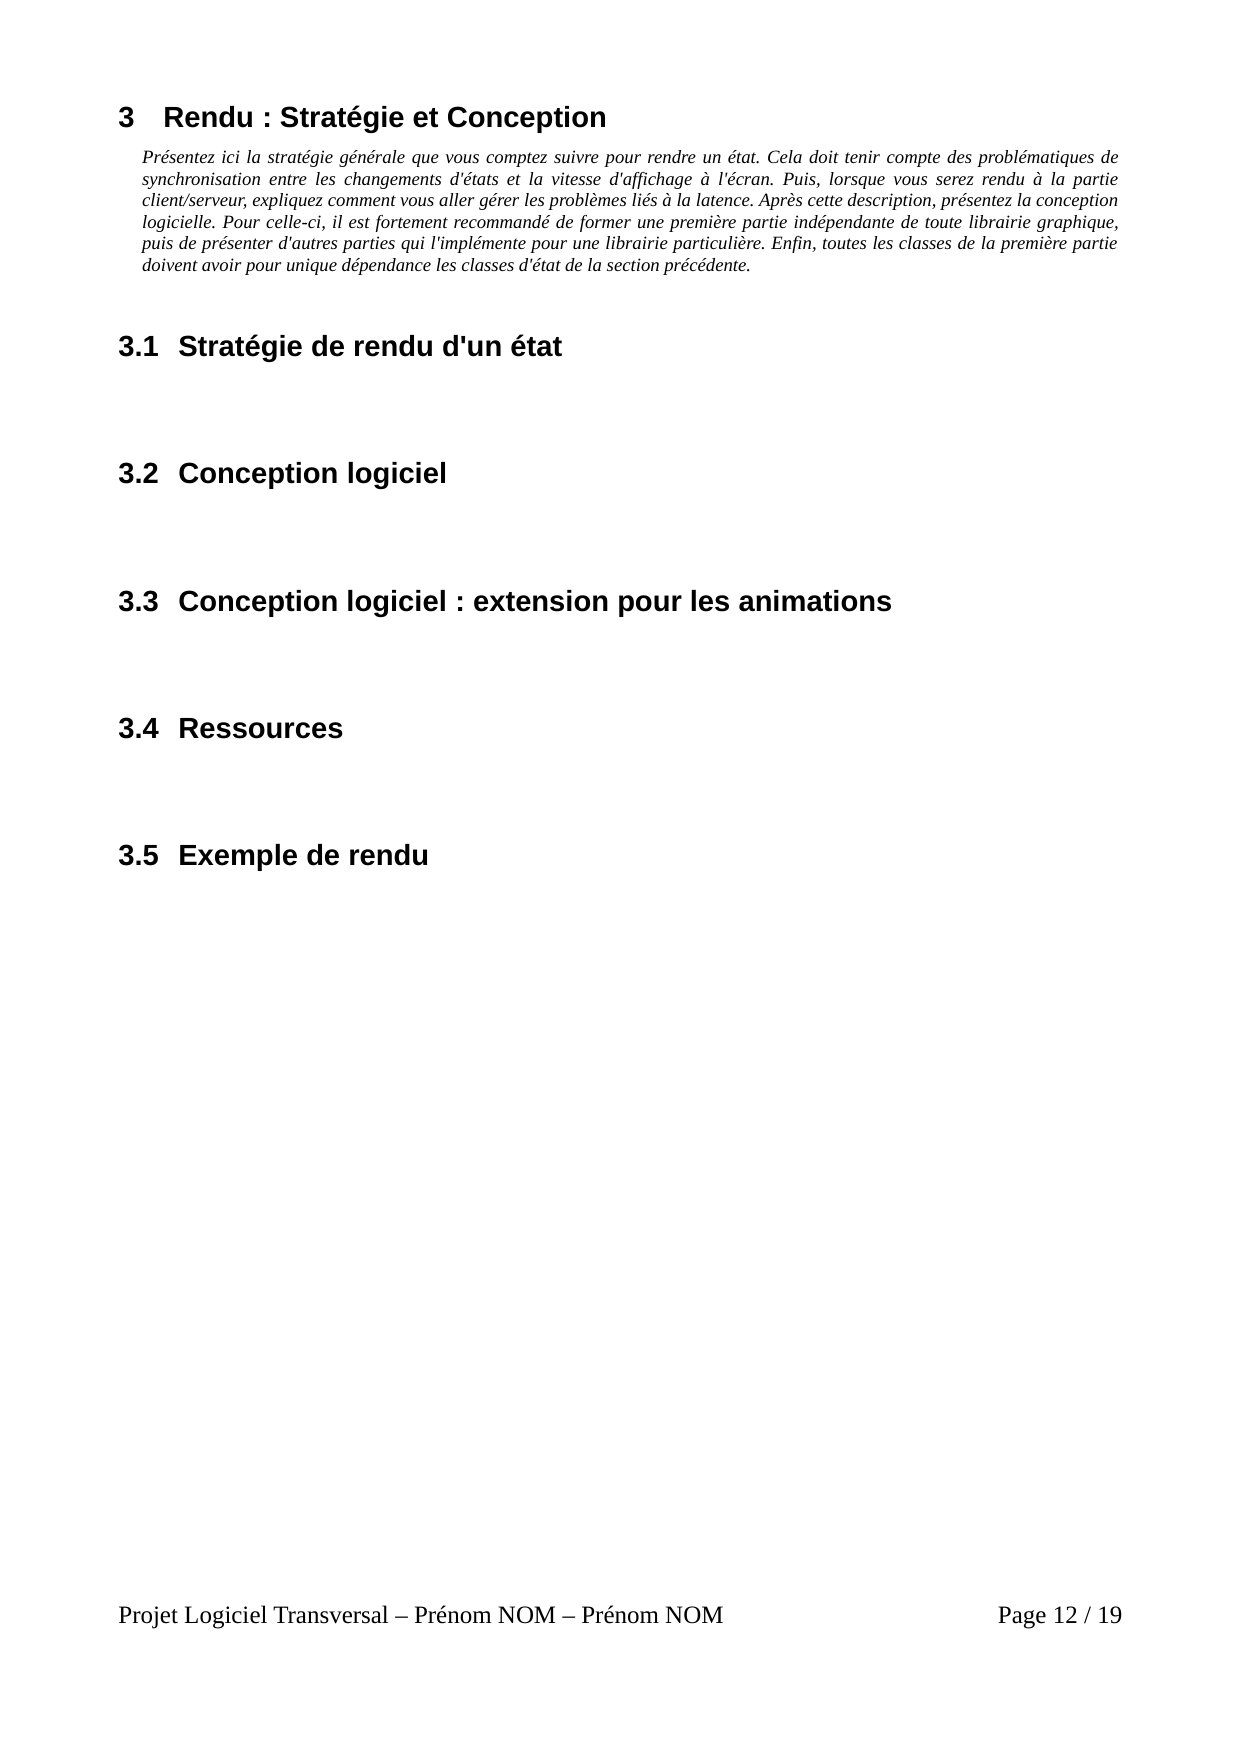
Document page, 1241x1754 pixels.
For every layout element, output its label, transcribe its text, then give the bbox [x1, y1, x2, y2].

subtitle Ressources [118, 711, 1122, 744]
subtitle Exemple de rendu [118, 838, 1122, 872]
text Présentez ici la stratégie générale que vous comptez suivre pour rendre un état. Cela doit tenir compte des problématiques de synchronisation entre les changements d'états et la vitesse d'affichage à l'écran. Puis, lorsque vous serez rendu à la partie client/serveur, expliquez comment vous aller gérer les problèmes liés à la latence. Après cette description, présentez la conception logicielle. Pour celle-ci, il est fortement recommandé de former une première partie indépendante de toute librairie graphique, puis de présenter d'autres parties qui l'implémente pour une librairie particulière. Enfin, toutes les classes de la première partie doivent avoir pour unique dépendance les classes d'état de la section précédente. [142, 146, 1122, 275]
subtitle Conception logiciel : extension pour les animations [118, 584, 1122, 617]
subtitle Conception logiciel [118, 456, 1122, 490]
subtitle Stratégie de rendu d'un état [118, 329, 1122, 363]
subtitle Rendu : Stratégie et Conception [118, 100, 1122, 133]
